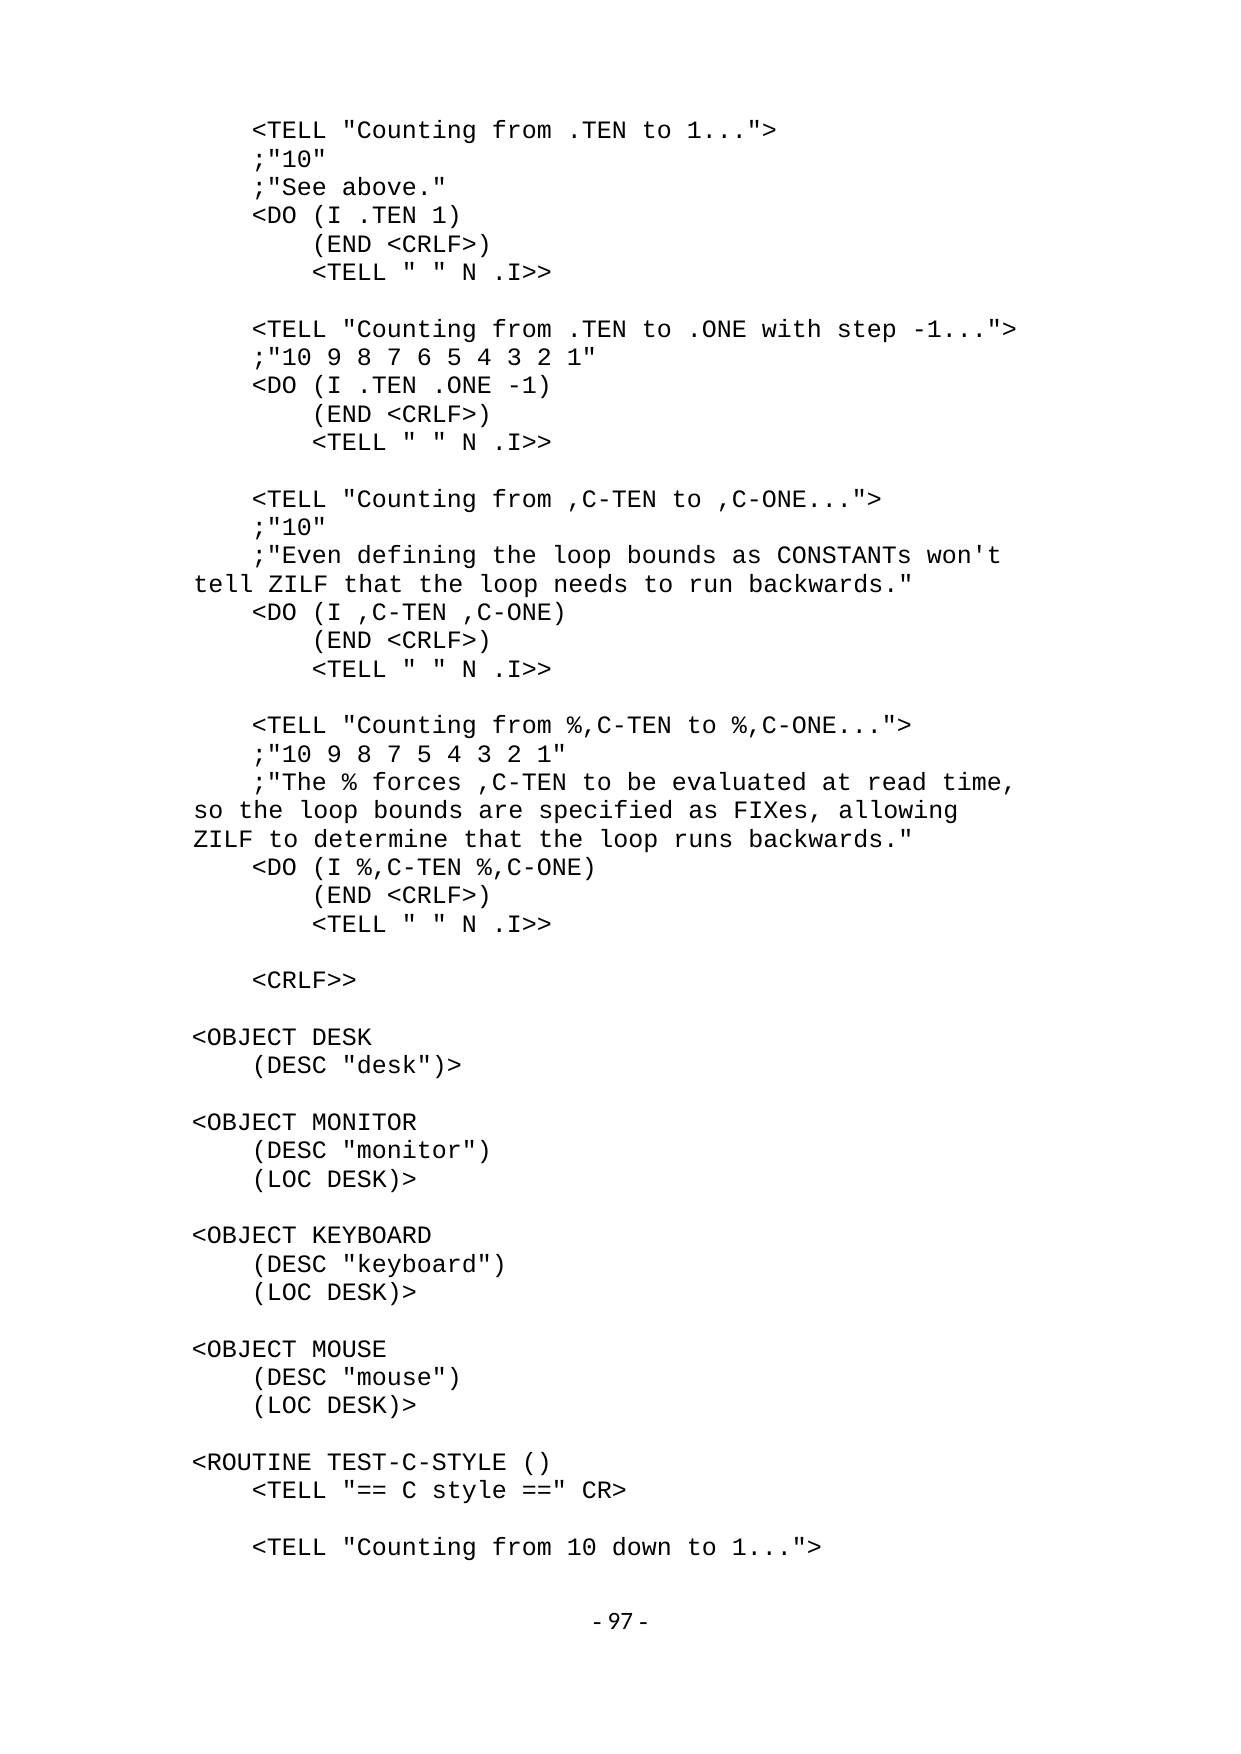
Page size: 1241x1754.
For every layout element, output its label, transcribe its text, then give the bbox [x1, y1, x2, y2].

text <TELL "Counting from .TEN to 1..."> ;"10" ;"See above." <DO (I .TEN 1) (END <CRLF>) <TELL " " N .I>> <TELL "Counting from .TEN to .ONE with step -1..."> ;"10 9 8 7 6 5 4 3 2 1" <DO (I .TEN .ONE -1) (END <CRLF>) <TELL " " N .I>> <TELL "Counting from ,C-TEN to ,C-ONE..."> ;"10" ;"Even defining the loop bounds as CONSTANTs won't tell ZILF that the loop needs to run backwards." <DO (I ,C-TEN ,C-ONE) (END <CRLF>) <TELL " " N .I>> <TELL "Counting from %,C-TEN to %,C-ONE..."> ;"10 9 8 7 5 4 3 2 1" ;"The % forces ,C-TEN to be evaluated at read time, so the loop bounds are specified as FIXes, allowing ZILF to determine that the loop runs backwards." <DO (I %,C-TEN %,C-ONE) (END <CRLF>) <TELL " " N .I>> <CRLF>> <OBJECT DESK (DESC "desk")> <OBJECT MONITOR (DESC "monitor") (LOC DESK)> <OBJECT KEYBOARD (DESC "keyboard") (LOC DESK)> <OBJECT MOUSE (DESC "mouse") (LOC DESK)> <ROUTINE TEST-C-STYLE () <TELL "== C style ==" CR> <TELL "Counting from 10 down to 1..."> [192, 118, 1122, 1563]
